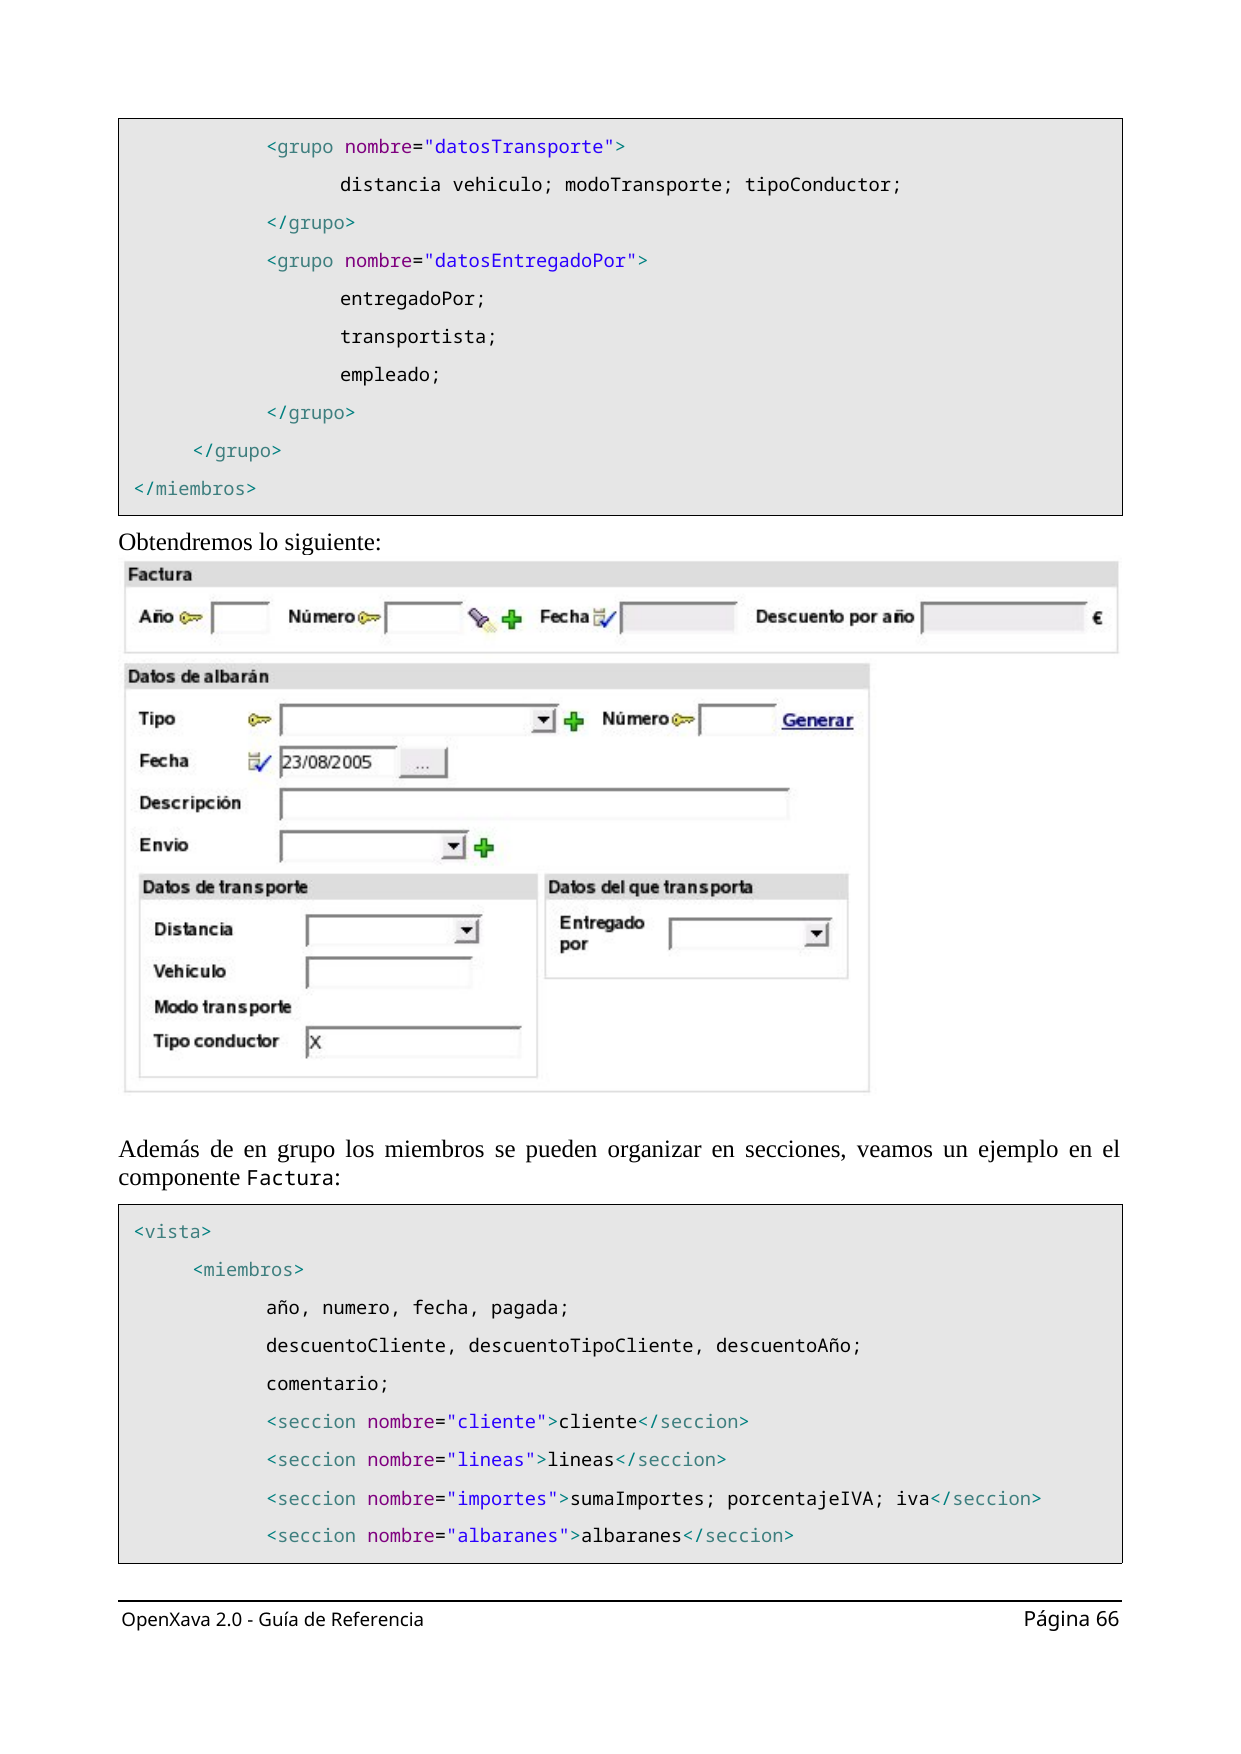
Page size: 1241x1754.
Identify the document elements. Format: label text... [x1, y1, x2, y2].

text <seccion nombre="lineas">lineas</seccion> [119, 1432, 1122, 1470]
picture [118, 555, 1122, 1096]
text <seccion nombre="cliente">cliente</seccion> [119, 1394, 1122, 1432]
text </grupo> [119, 384, 1122, 422]
text <grupo nombre="datosTransporte"> [119, 119, 1122, 156]
text empleado; [119, 346, 1122, 384]
text transportista; [119, 308, 1122, 346]
text <grupo nombre="datosEntregadoPor"> [119, 232, 1122, 270]
text Obtendremos lo siguiente: [118, 528, 1122, 555]
text <vista> [119, 1205, 1122, 1242]
text </grupo> [119, 194, 1122, 232]
text <seccion nombre="albaranes">albaranes</seccion> [119, 1508, 1122, 1563]
text entregadoPor; [119, 270, 1122, 308]
text <seccion nombre="importes">sumaImportes; porcentajeIVA; iva</seccion> [119, 1470, 1122, 1508]
text Además de en grupo los miembros se pueden organizar en secciones, veamos un ejemplo en el componente Factura: [118, 1135, 1122, 1191]
text </grupo> [119, 422, 1122, 460]
text año, numero, fecha, pagada; [119, 1280, 1122, 1318]
text descuentoCliente, descuentoTipoCliente, descuentoAño; [119, 1318, 1122, 1356]
text <miembros> [119, 1242, 1122, 1280]
text comentario; [119, 1356, 1122, 1394]
text distancia vehiculo; modoTransporte; tipoConductor; [119, 156, 1122, 194]
text </miembros> [119, 460, 1122, 515]
